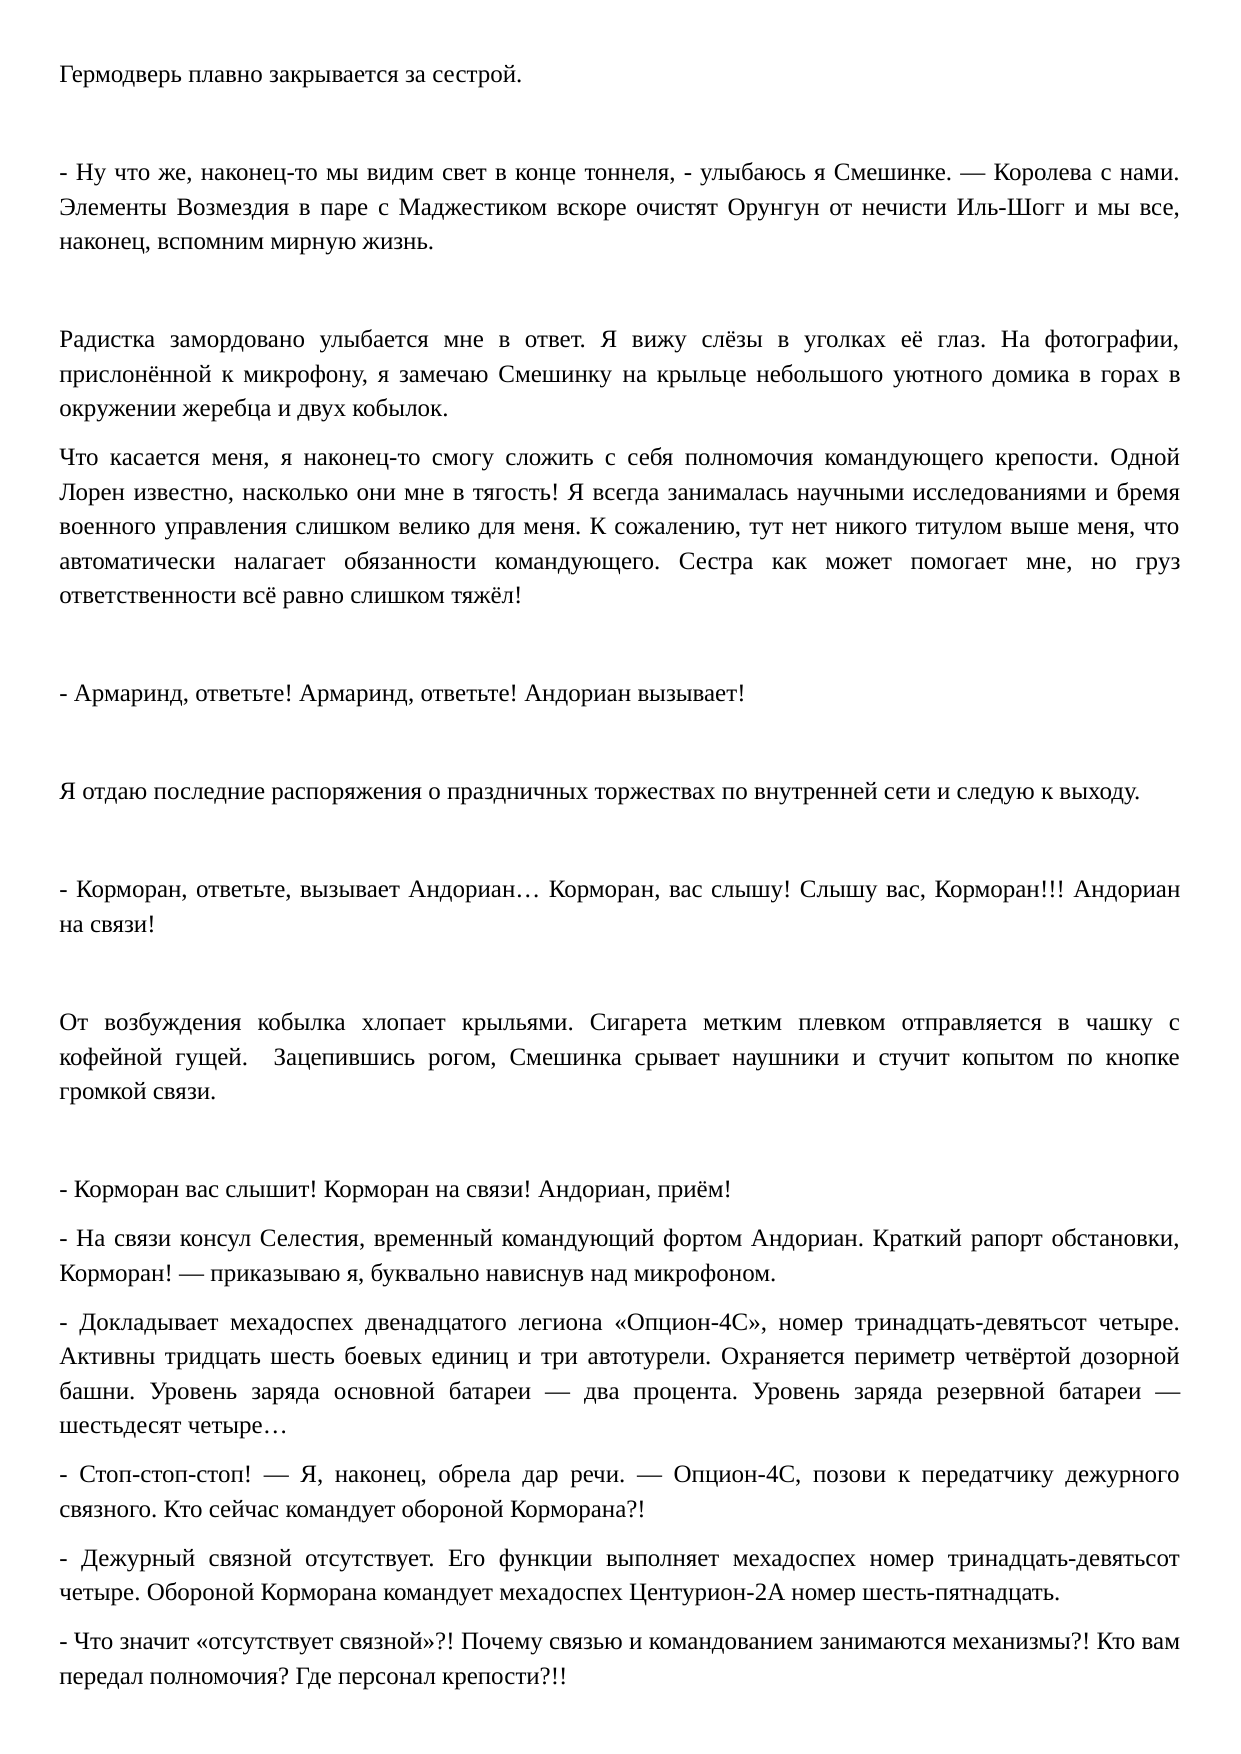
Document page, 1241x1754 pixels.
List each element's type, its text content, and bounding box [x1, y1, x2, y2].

text - Стоп-стоп-стоп! — Я, наконец, обрела дар речи. — Опцион-4С, позови к передатчику дежурного связного. Кто сейчас командует обороной Корморана?! [59, 1459, 1181, 1523]
text Радистка замордовано улыбается мне в ответ. Я вижу слёзы в уголках её глаз. На фотографии, прислонённой к микрофону, я замечаю Смешинку на крыльце небольшого уютного домика в горах в окружении жеребца и двух кобылок. [59, 324, 1181, 422]
text - Корморан, ответьте, вызывает Андориан… Корморан, вас слышу! Слышу вас, Корморан!!! Андориан на связи! [59, 874, 1181, 938]
text Я отдаю последние распоряжения о праздничных торжествах по внутренней сети и следую к выходу. [59, 776, 1181, 805]
text От возбуждения кобылка хлопает крыльями. Сигарета метким плевком отправляется в чашку с кофейной гущей. Зацепившись рогом, Смешинка срывает наушники и стучит копытом по кнопке громкой связи. [59, 1007, 1181, 1105]
text Гермодверь плавно закрывается за сестрой. [59, 59, 1181, 88]
text - Дежурный связной отсутствует. Его функции выполняет мехадоспех номер тринадцать-девятьсот четыре. Обороной Корморана командует мехадоспех Центурион-2А номер шесть-пятнадцать. [59, 1543, 1181, 1606]
text - Докладывает мехадоспех двенадцатого легиона «Опцион-4С», номер тринадцать-девятьсот четыре. Активны тридцать шесть боевых единиц и три автотурели. Охраняется периметр четвёртой дозорной башни. Уровень заряда основной батареи — два процента. Уровень заряда резервной батареи — шестьдесят четыре… [59, 1307, 1181, 1439]
text Что касается меня, я наконец-то смогу сложить с себя полномочия командующего крепости. Одной Лорен известно, насколько они мне в тягость! Я всегда занималась научными исследованиями и бремя военного управления слишком велико для меня. К сожалению, тут нет никого титулом выше меня, что автоматически налагает обязанности командующего. Сестра как может помогает мне, но груз ответственности всё равно слишком тяжёл! [59, 442, 1181, 609]
text - Корморан вас слышит! Корморан на связи! Андориан, приём! [59, 1174, 1181, 1203]
text - Ну что же, наконец-то мы видим свет в конце тоннеля, - улыбаюсь я Смешинке. — Королева с нами. Элементы Возмездия в паре с Маджестиком вскоре очистят Орунгун от нечисти Иль-Шогг и мы все, наконец, вспомним мирную жизнь. [59, 157, 1181, 255]
text - На связи консул Селестия, временный командующий фортом Андориан. Краткий рапорт обстановки, Корморан! — приказываю я, буквально нависнув над микрофоном. [59, 1223, 1181, 1287]
text - Что значит «отсутствует связной»?! Почему связью и командованием занимаются механизмы?! Кто вам передал полномочия? Где персонал крепости?!! [59, 1626, 1181, 1690]
text - Армаринд, ответьте! Армаринд, ответьте! Андориан вызывает! [59, 678, 1181, 707]
